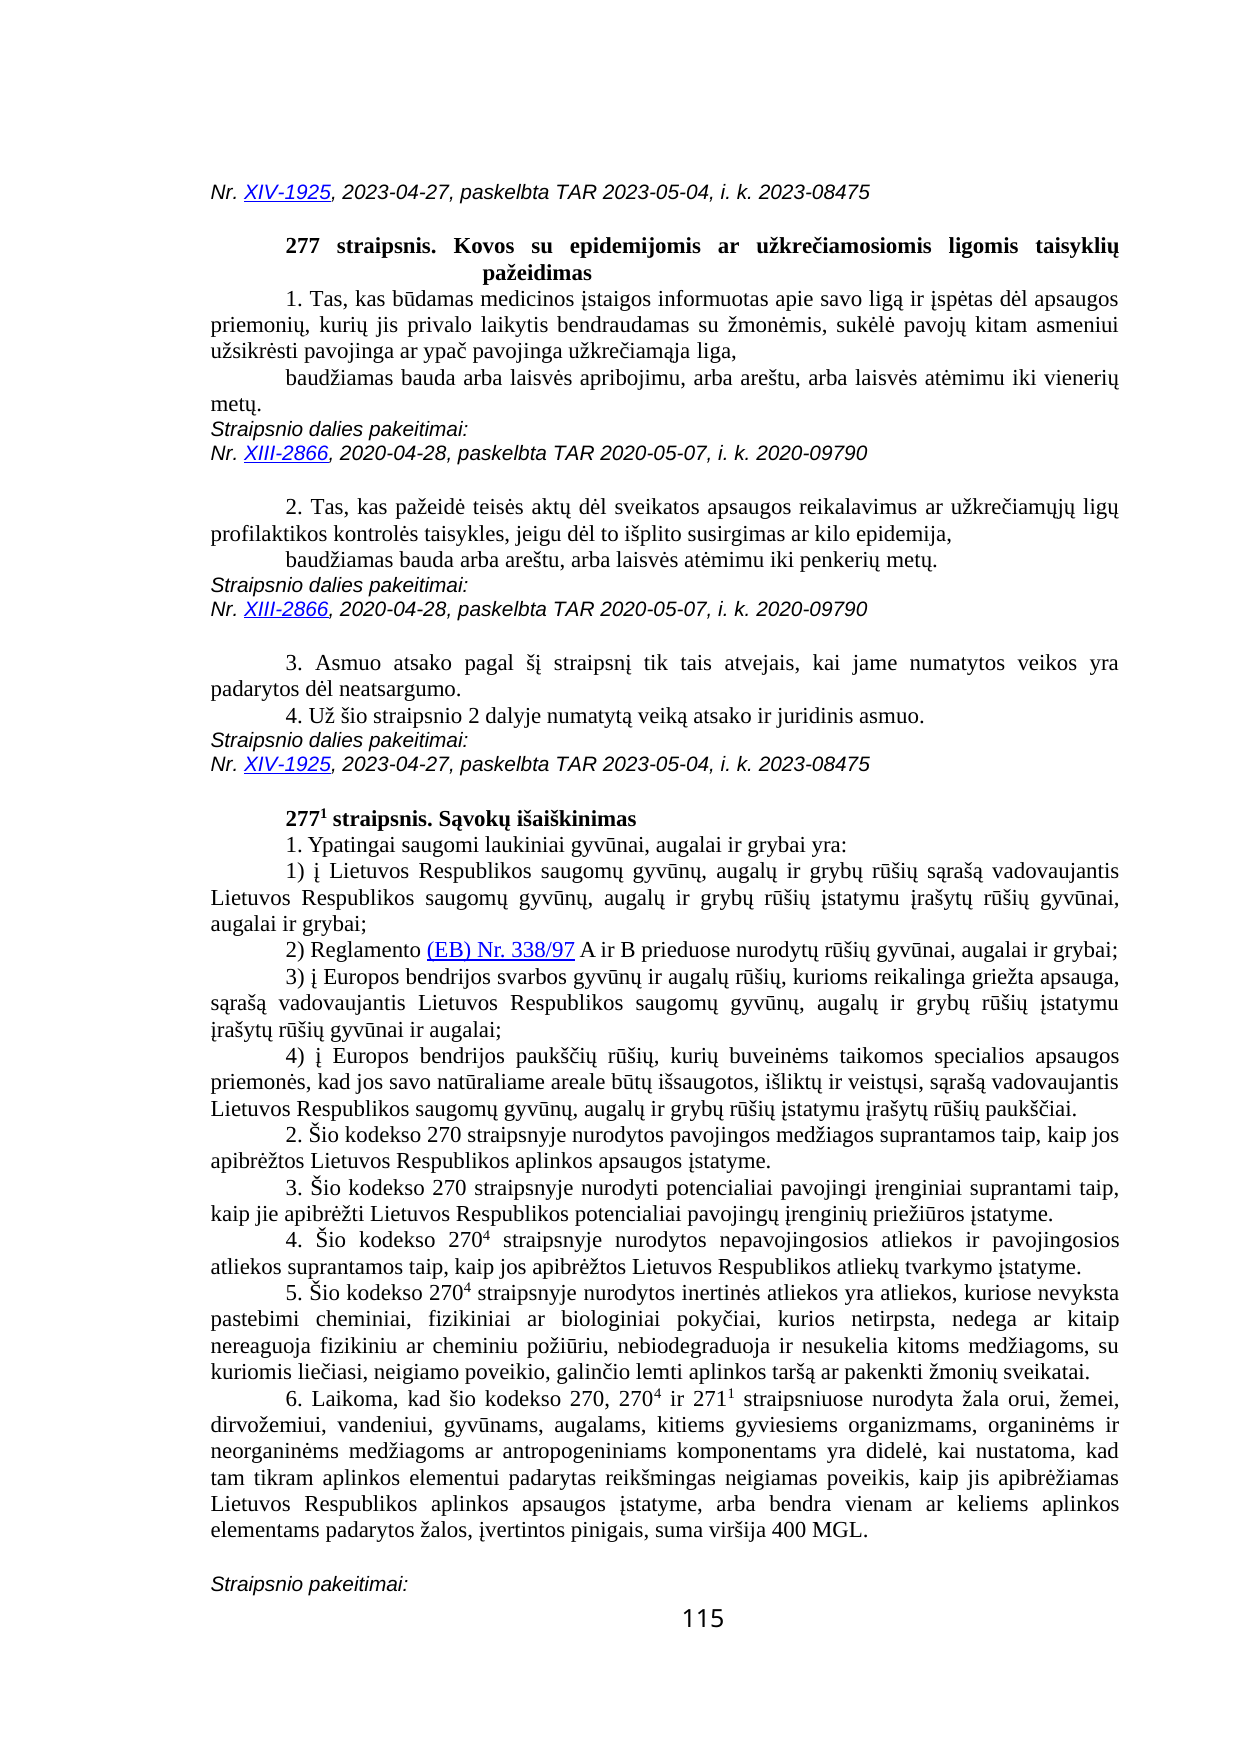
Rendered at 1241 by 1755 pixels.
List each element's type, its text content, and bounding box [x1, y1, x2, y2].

text Straipsnio dalies pakeitimai: [210, 572, 1120, 596]
text 4) į Europos bendrijos paukščių rūšių, kurių buveinėms taikomos specialios apsaugos priemonės, kad jos savo natūraliame areale būtų išsaugotos, išliktų ir veistųsi, sąrašą vadovaujantis Lietuvos Respublikos saugomų gyvūnų, augalų ir grybų rūšių įstatymu įrašytų rūšių paukščiai. [210, 1042, 1120, 1121]
text 3. Šio kodekso 270 straipsnyje nurodyti potencialiai pavojingi įrenginiai suprantami taip, kaip jie apibrėžti Lietuvos Respublikos potencialiai pavojingų įrenginių priežiūros įstatyme. [210, 1174, 1120, 1226]
text 5. Šio kodekso 2704 straipsnyje nurodytos inertinės atliekos yra atliekos, kuriose nevyksta pastebimi cheminiai, fizikiniai ar biologiniai pokyčiai, kurios netirpsta, nedega ar kitaip nereaguoja fizikiniu ar cheminiu požiūriu, nebiodegraduoja ir nesukelia kitoms medžiagoms, su kuriomis liečiasi, neigiamo poveikio, galinčio lemti aplinkos taršą ar pakenkti žmonių sveikatai. [210, 1279, 1120, 1384]
text Nr. XIV-1925, 2023-04-27, paskelbta TAR 2023-05-04, i. k. 2023-08475 [210, 752, 1120, 776]
text baudžiamas bauda arba laisvės apribojimu, arba areštu, arba laisvės atėmimu iki vienerių metų. [210, 364, 1120, 417]
text 1) į Lietuvos Respublikos saugomų gyvūnų, augalų ir grybų rūšių sąrašą vadovaujantis Lietuvos Respublikos saugomų gyvūnų, augalų ir grybų rūšių įstatymu įrašytų rūšių gyvūnai, augalai ir grybai; [210, 857, 1120, 937]
text 1. Tas, kas būdamas medicinos įstaigos informuotas apie savo ligą ir įspėtas dėl apsaugos priemonių, kurių jis privalo laikytis bendraudamas su žmonėmis, sukėlė pavojų kitam asmeniui užsikrėsti pavojinga ar ypač pavojinga užkrečiamąja liga, [210, 285, 1120, 364]
text Nr. XIV-1925, 2023-04-27, paskelbta TAR 2023-05-04, i. k. 2023-08475 [210, 179, 1120, 203]
text 3. Asmuo atsako pagal šį straipsnį tik tais atvejais, kai jame numatytos veikos yra padarytos dėl neatsargumo. [210, 649, 1120, 702]
text 1. Ypatingai saugomi laukiniai gyvūnai, augalai ir grybai yra: [210, 831, 1120, 857]
text 2) Reglamento (EB) Nr. 338/97 A ir B prieduose nurodytų rūšių gyvūnai, augalai ir grybai; [210, 937, 1120, 963]
text 2. Tas, kas pažeidė teisės aktų dėl sveikatos apsaugos reikalavimus ar užkrečiamųjų ligų profilaktikos kontrolės taisykles, jeigu dėl to išplito susirgimas ar kilo epidemija, [210, 493, 1120, 546]
text 4. Už šio straipsnio 2 dalyje numatytą veiką atsako ir juridinis asmuo. [210, 702, 1120, 728]
text Nr. XIII-2866, 2020-04-28, paskelbta TAR 2020-05-07, i. k. 2020-09790 [210, 441, 1120, 464]
text 4. Šio kodekso 2704 straipsnyje nurodytos nepavojingosios atliekos ir pavojingosios atliekos suprantamos taip, kaip jos apibrėžtos Lietuvos Respublikos atliekų tvarkymo įstatyme. [210, 1226, 1120, 1279]
text Straipsnio dalies pakeitimai: [210, 728, 1120, 752]
text baudžiamas bauda arba areštu, arba laisvės atėmimu iki penkerių metų. [210, 546, 1120, 572]
text Straipsnio pakeitimai: [210, 1571, 1120, 1595]
text Straipsnio dalies pakeitimai: [210, 417, 1120, 441]
text 6. Laikoma, kad šio kodekso 270, 2704 ir 2711 straipsniuose nurodyta žala orui, žemei, dirvožemiui, vandeniui, gyvūnams, augalams, kitiems gyviesiems organizmams, organinėms ir neorganinėms medžiagoms ar antropogeniniams komponentams yra didelė, kai nustatoma, kad tam tikram aplinkos elementui padarytas reikšmingas neigiamas poveikis, kaip jis apibrėžiamas Lietuvos Respublikos aplinkos apsaugos įstatyme, arba bendra vienam ar keliems aplinkos elementams padarytos žalos, įvertintos pinigais, suma viršija 400 MGL. [210, 1384, 1120, 1543]
text 277 straipsnis. Kovos su epidemijomis ar užkrečiamosiomis ligomis taisyklių pažeidimas [285, 232, 1120, 285]
text Nr. XIII-2866, 2020-04-28, paskelbta TAR 2020-05-07, i. k. 2020-09790 [210, 596, 1120, 620]
text 2. Šio kodekso 270 straipsnyje nurodytos pavojingos medžiagos suprantamos taip, kaip jos apibrėžtos Lietuvos Respublikos aplinkos apsaugos įstatyme. [210, 1121, 1120, 1174]
text 3) į Europos bendrijos svarbos gyvūnų ir augalų rūšių, kurioms reikalinga griežta apsauga, sąrašą vadovaujantis Lietuvos Respublikos saugomų gyvūnų, augalų ir grybų rūšių įstatymu įrašytų rūšių gyvūnai ir augalai; [210, 963, 1120, 1042]
text 2771 straipsnis. Sąvokų išaiškinimas [210, 805, 1120, 831]
